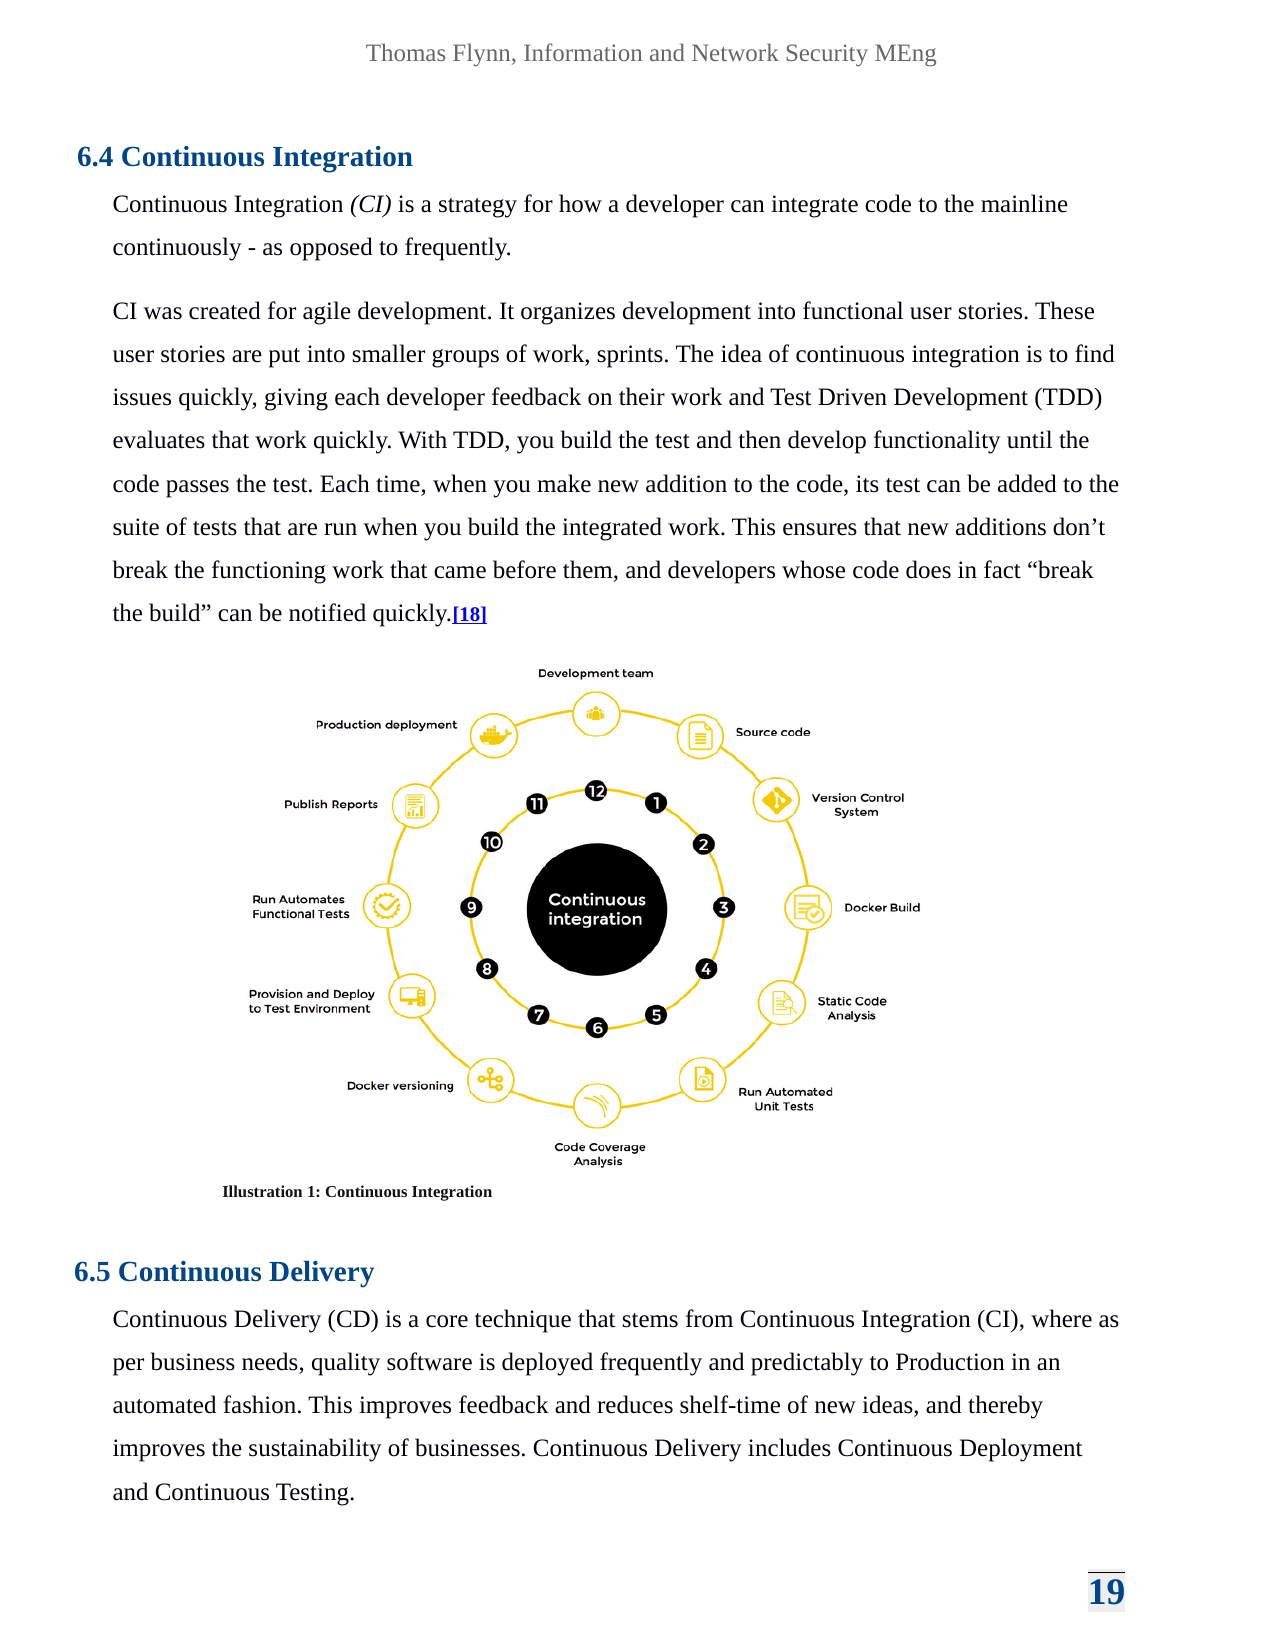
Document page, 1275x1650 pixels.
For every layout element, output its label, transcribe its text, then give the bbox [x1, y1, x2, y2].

subtitle 6.5 Continuous Delivery [74, 1254, 1125, 1287]
text Continuous Integration (CI) is a strategy for how a developer can integrate code to the mainline continuously - as opposed to frequently. [112, 189, 1125, 261]
text Illustration 1: Continuous Integration [222, 1172, 1015, 1201]
picture [222, 657, 946, 1172]
subtitle 6.4 Continuous Integration [74, 139, 1125, 172]
text Continuous Delivery (CD) is a core technique that stems from Continuous Integration (CI), where as per business needs, quality software is deployed frequently and predictably to Production in an automated fashion. This improves feedback and reduces shelf-time of new ideas, and thereby improves the sustainability of businesses. Continuous Delivery includes Continuous Deployment and Continuous Testing. [112, 1304, 1125, 1505]
text [184, 645, 1015, 1224]
text CI was created for agile development. It organizes development into functional user stories. These user stories are put into smaller groups of work, sprints. The idea of continuous integration is to find issues quickly, giving each developer feedback on their work and Test Driven Development (TDD) evaluates that work quickly. With TDD, you build the test and then develop functionality until the code passes the test. Each time, when you make new addition to the code, its test can be added to the suite of tests that are run when you build the integrated work. This ensures that new additions don’t break the functioning work that came before them, and developers whose code does in fact “break the build” can be notified quickly.[18] [112, 296, 1125, 627]
